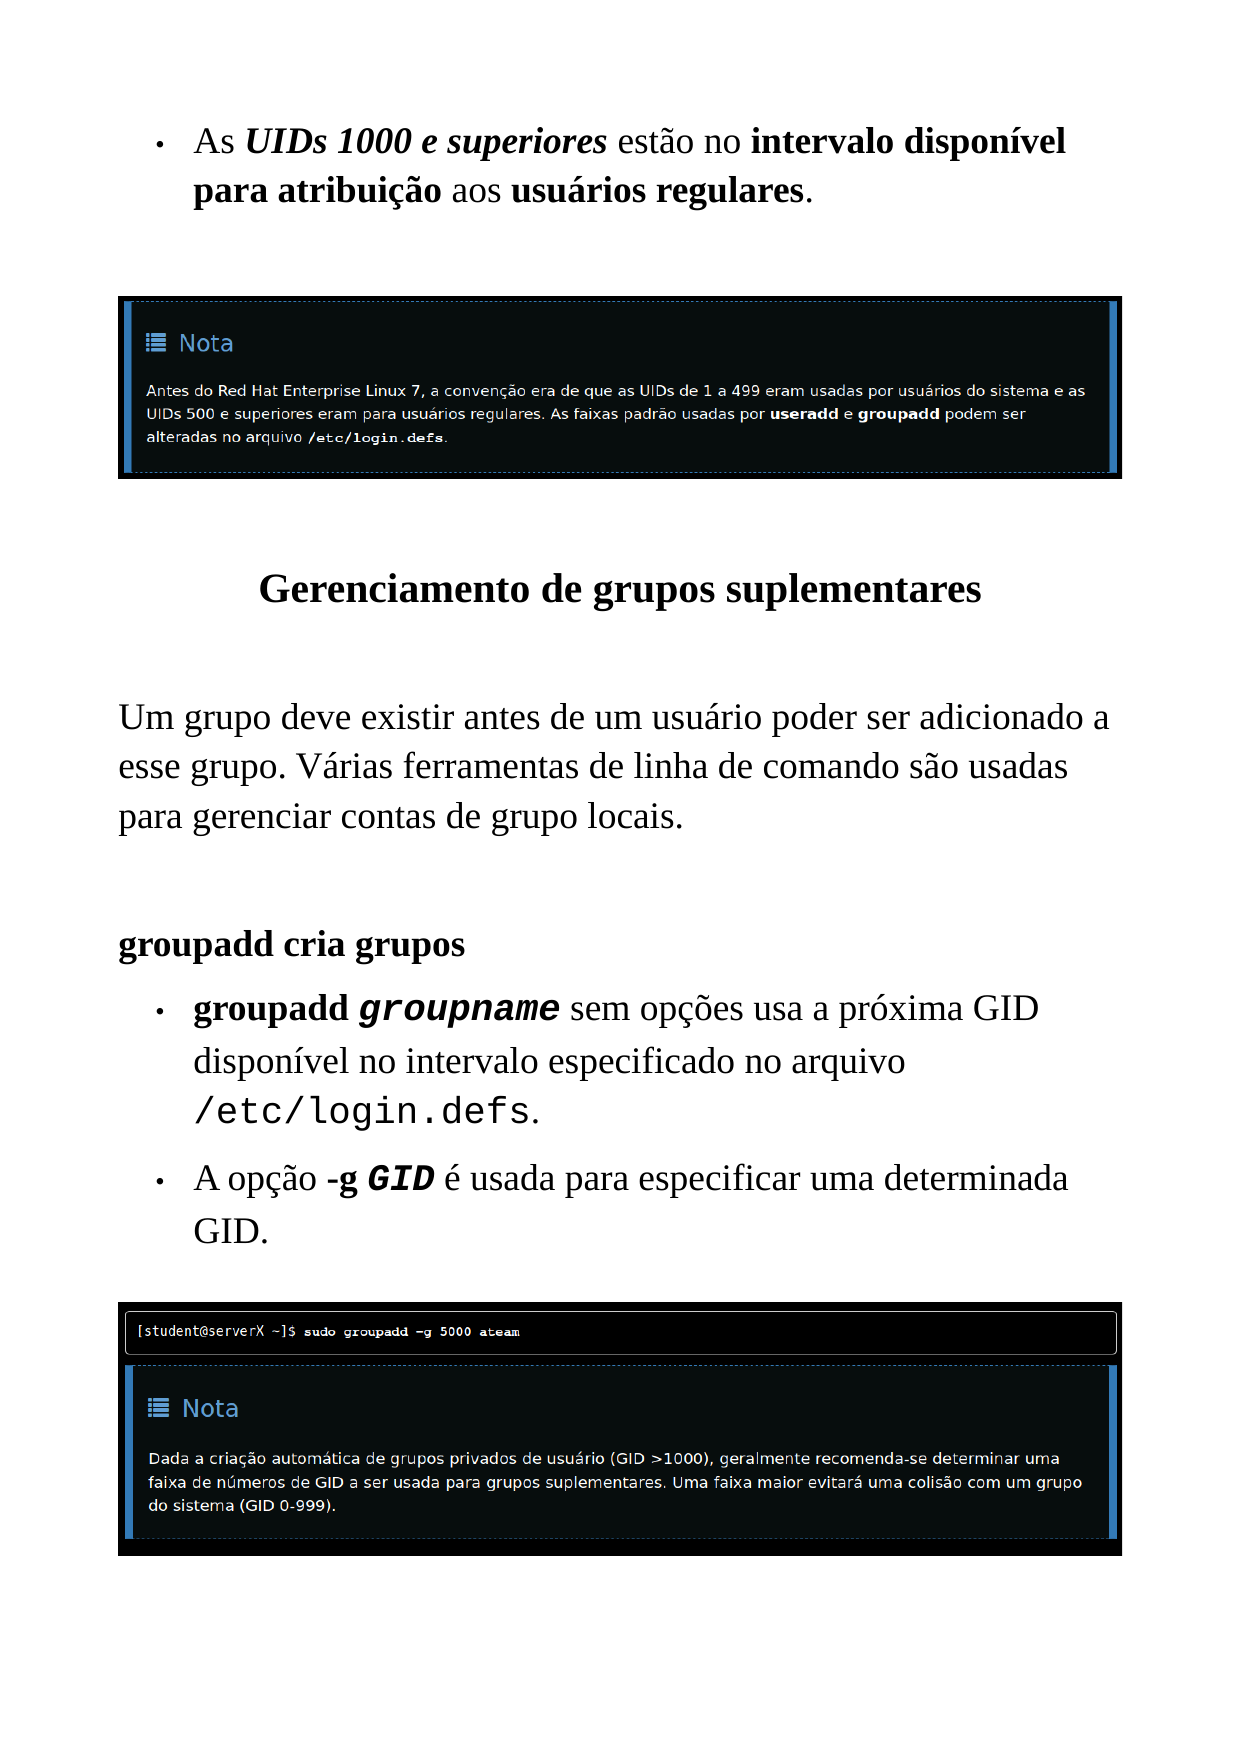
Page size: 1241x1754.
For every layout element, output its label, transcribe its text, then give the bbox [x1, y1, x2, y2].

list A opção -g GID é usada para especificar uma determinada GID. [156, 1156, 1122, 1252]
picture [118, 1302, 1123, 1556]
text Um grupo deve existir antes de um usuário poder ser adicionado a esse grupo. Várias ferramentas de linha de comando são usadas para gerenciar contas de grupo locais. [118, 694, 1122, 836]
list As UIDs 1000 e superiores estão no intervalo disponível para atribuição aos usuários regulares. [156, 118, 1122, 211]
list groupadd groupname sem opções usa a próxima GID disponível no intervalo especificado no arquivo /etc/login.defs. [156, 986, 1122, 1134]
text groupadd cria grupos [118, 922, 1122, 965]
picture [118, 296, 1123, 479]
subtitle Gerenciamento de grupos suplementares [118, 564, 1122, 612]
